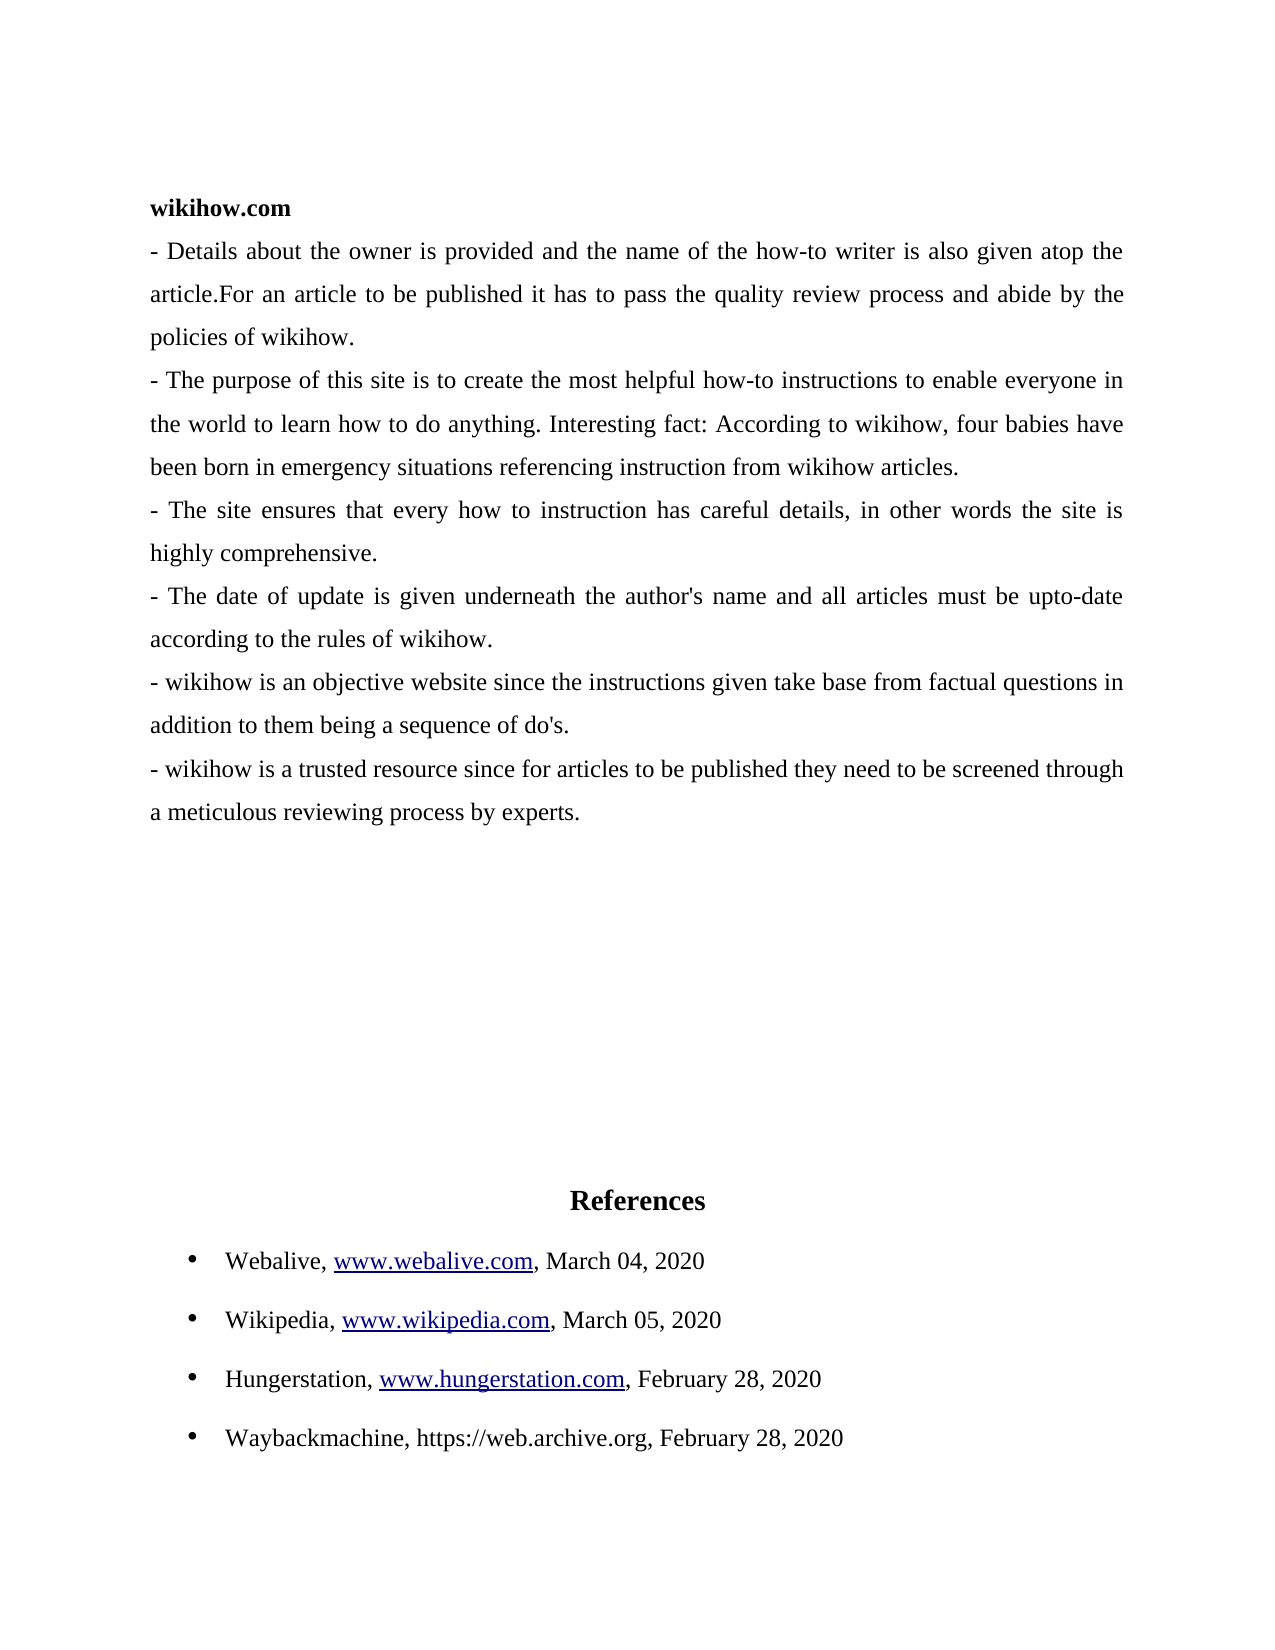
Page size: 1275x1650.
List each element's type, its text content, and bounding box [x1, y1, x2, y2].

text - The site ensures that every how to instruction has careful details, in other words the site is highly comprehensive. [150, 495, 1125, 567]
text - The purpose of this site is to create the most helpful how-to instructions to enable everyone in the world to learn how to do anything. Interesting fact: According to wikihow, four babies have been born in emergency situations referencing instruction from wikihow articles. [150, 366, 1125, 481]
text wikihow.com [150, 193, 1125, 222]
list Wikipedia, www.wikipedia.com, March 05, 2020 [187, 1305, 1125, 1335]
text - wikihow is a trusted resource since for articles to be published they need to be screened through a meticulous reviewing process by experts. [150, 754, 1125, 826]
list Webalive, www.webalive.com, March 04, 2020 [187, 1246, 1125, 1276]
text - Details about the owner is provided and the name of the how-to writer is also given atop the article.For an article to be published it has to pass the quality review process and abide by the policies of wikihow. [150, 236, 1125, 351]
list Waybackmachine, https://web.archive.org, February 28, 2020 [187, 1423, 1125, 1453]
text - wikihow is an objective website since the instructions given take base from factual questions in addition to them being a sequence of do's. [150, 667, 1125, 739]
text - The date of update is given underneath the author's name and all articles must be upto-date according to the rules of wikihow. [150, 581, 1125, 653]
list Hungerstation, www.hungerstation.com, February 28, 2020 [187, 1364, 1125, 1394]
subtitle References [150, 1183, 1125, 1216]
